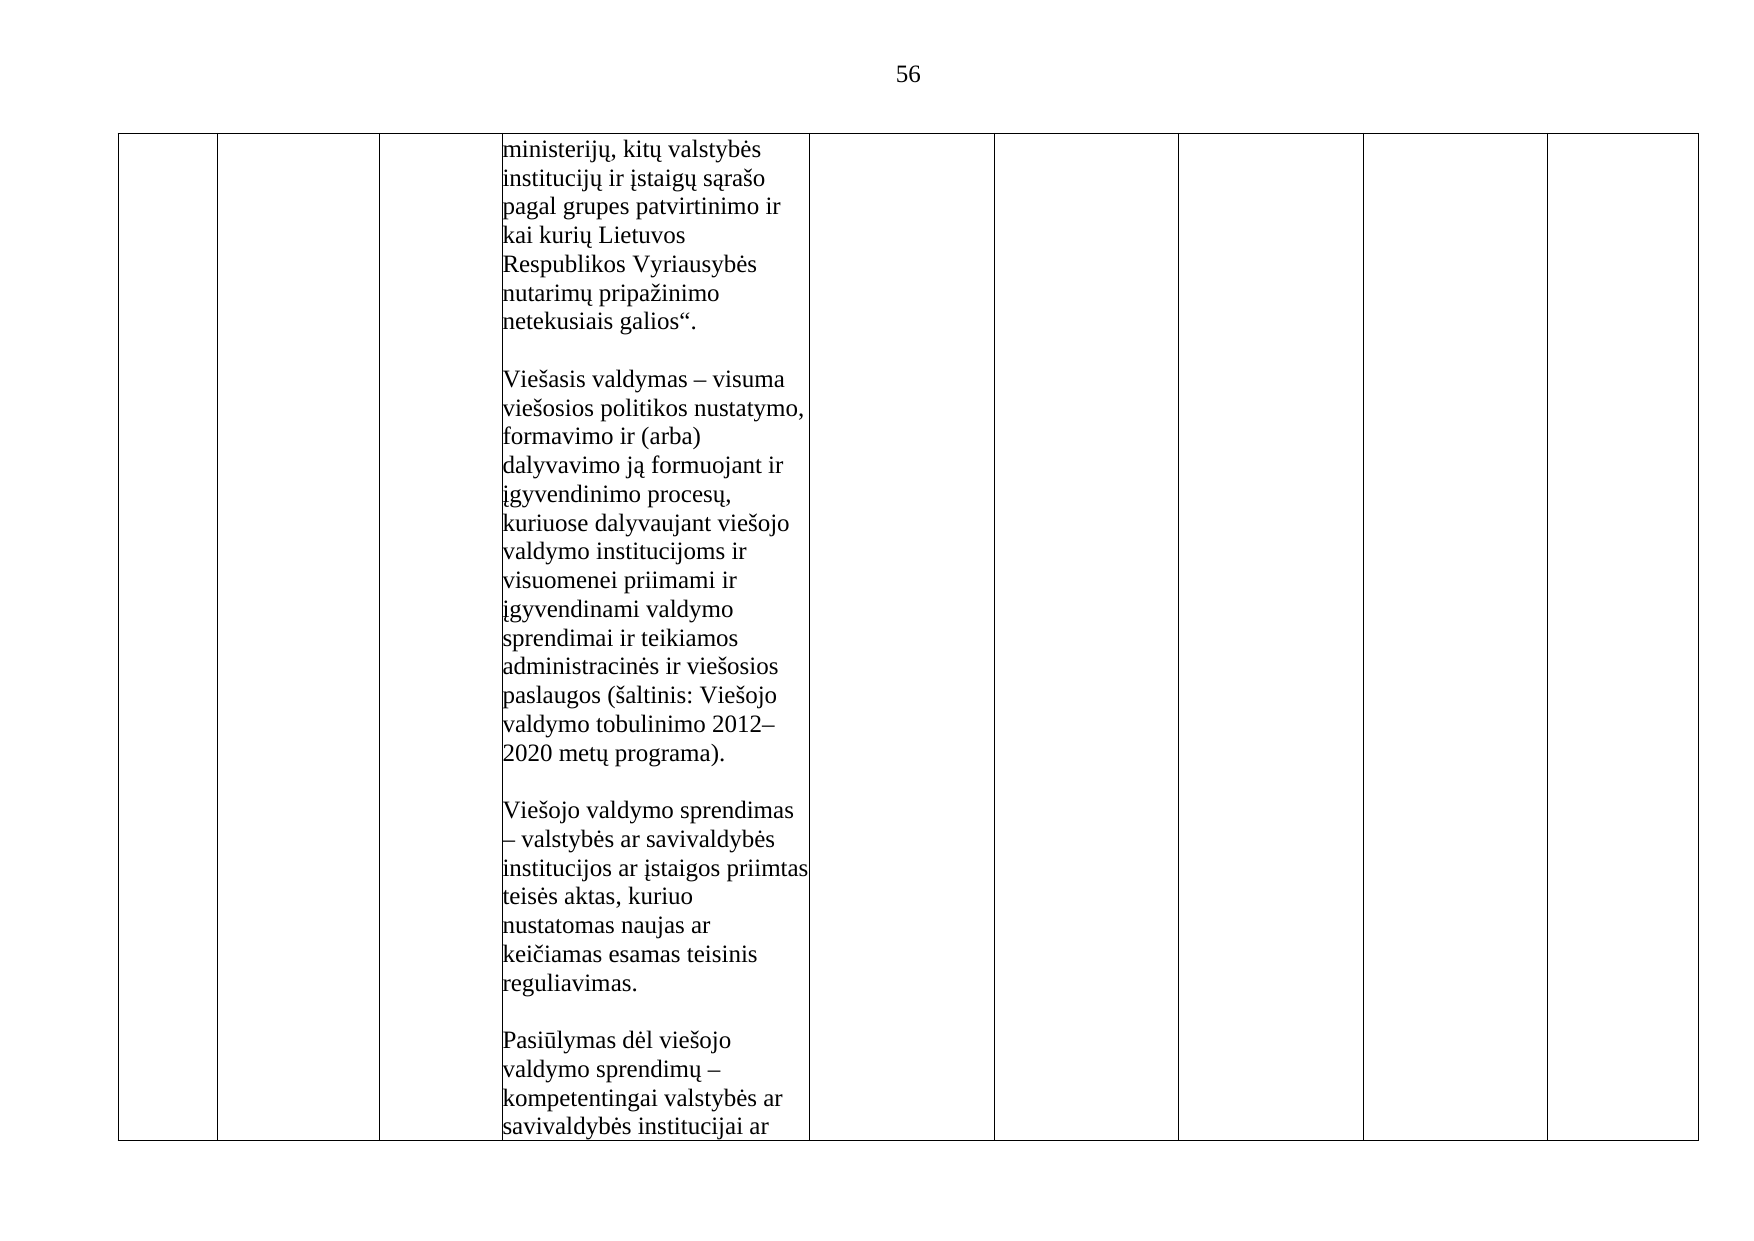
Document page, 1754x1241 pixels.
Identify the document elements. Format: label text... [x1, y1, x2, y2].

table_cell [119, 134, 217, 1140]
table_cell ministerijų, kitų valstybės institucijų ir įstaigų sąrašo pagal grupes patvirtinimo ir kai kurių Lietuvos Respublikos Vyriausybės nutarimų pripažinimo netekusiais galios“. Viešasis valdymas – visuma viešosios politikos nustatymo, formavimo ir (arba) dalyvavimo ją formuojant ir įgyvendinimo procesų, kuriuose dalyvaujant viešojo valdymo institucijoms ir visuomenei priimami ir įgyvendinami valdymo sprendimai ir teikiamos administracinės ir viešosios paslaugos (šaltinis: Viešojo valdymo tobulinimo 2012–2020 metų programa). Viešojo valdymo sprendimas – valstybės ar savivaldybės institucijos ar įstaigos priimtas teisės aktas, kuriuo nustatomas naujas ar keičiamas esamas teisinis reguliavimas. Pasiūlymas dėl viešojo valdymo sprendimų – kompetentingai valstybės ar savivaldybės institucijai ar [503, 134, 809, 1140]
table_cell [218, 134, 379, 1140]
table_cell [995, 134, 1178, 1140]
table_cell [810, 134, 994, 1140]
table_cell [1548, 134, 1698, 1140]
table_cell [1179, 134, 1363, 1140]
table_cell [1364, 134, 1547, 1140]
table_cell [380, 134, 502, 1140]
